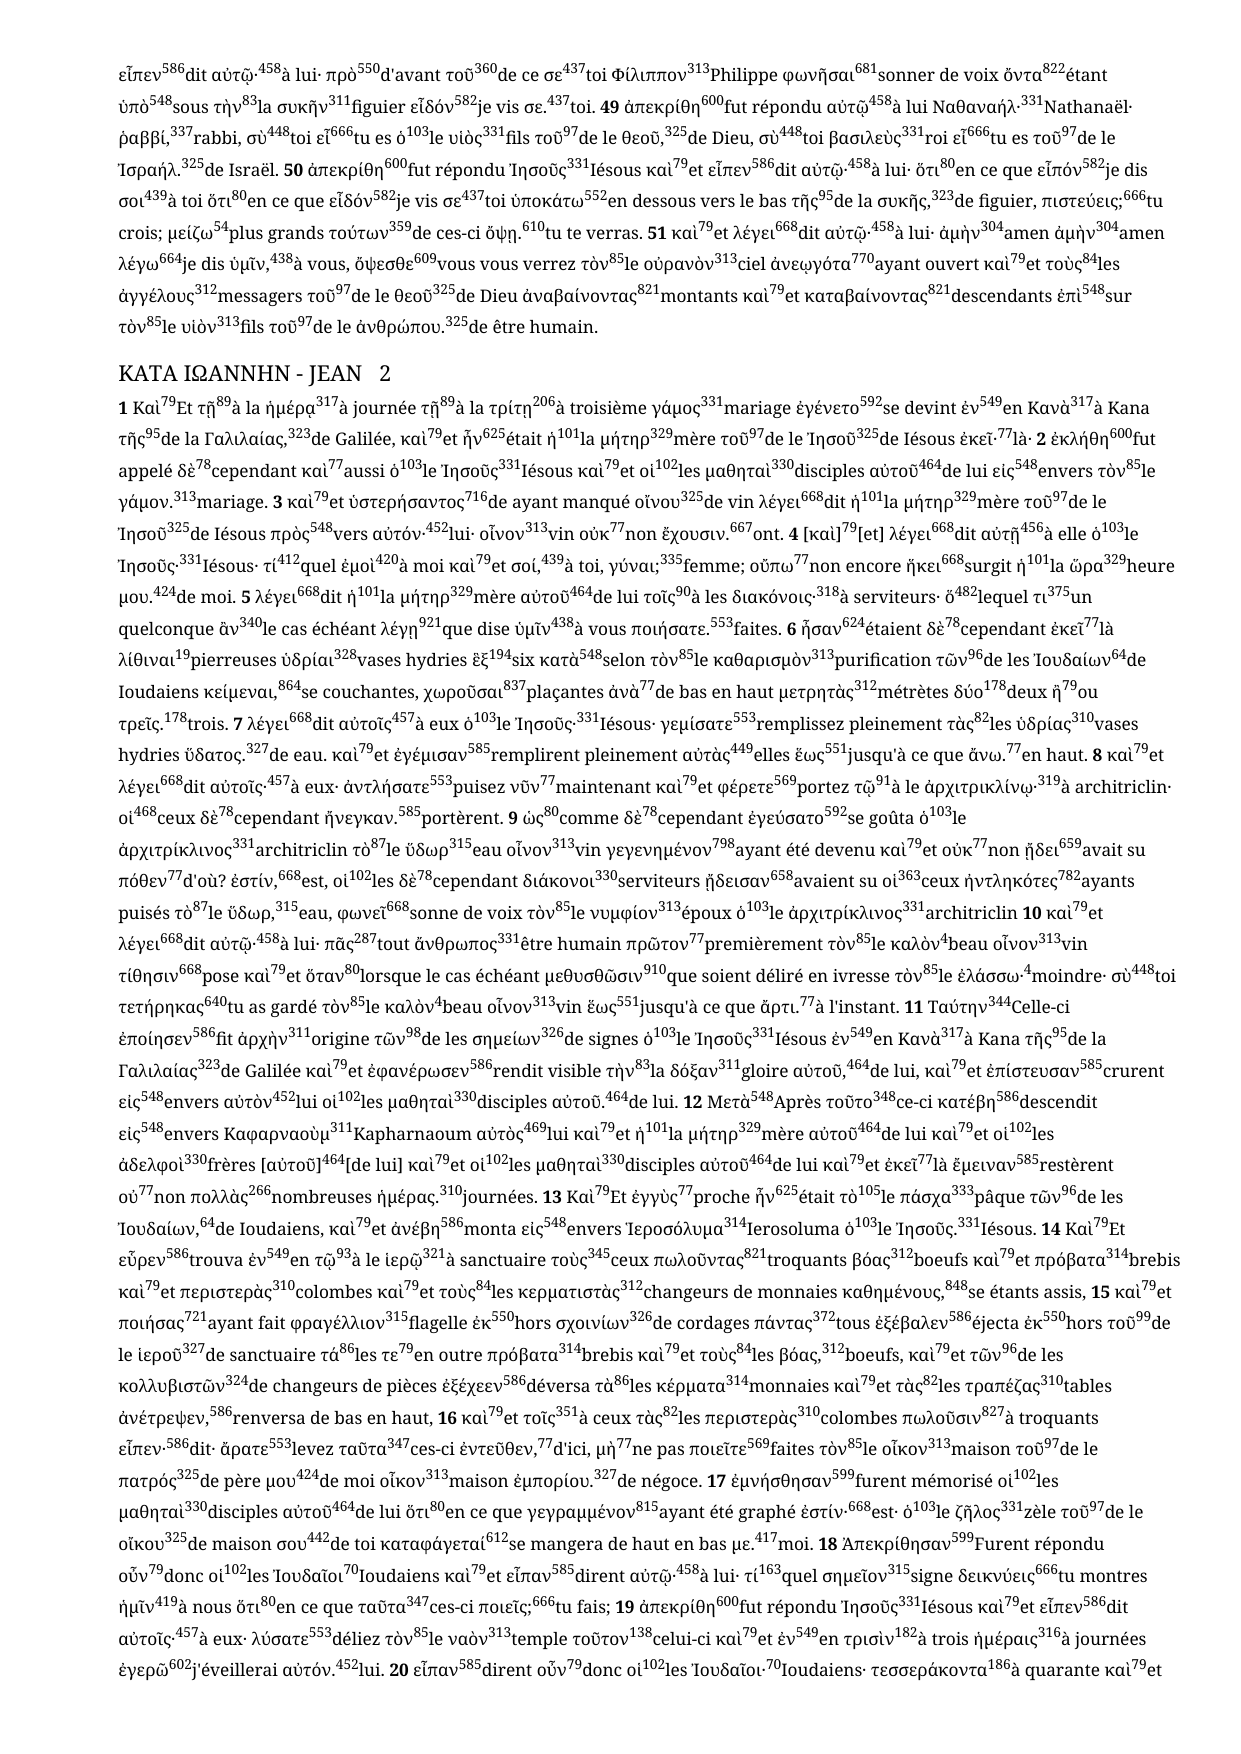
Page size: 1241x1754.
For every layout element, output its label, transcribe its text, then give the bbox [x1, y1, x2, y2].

text 1 Ἐν549En ἀρχῇ317à origine ἦν625était ὁ103le λόγος,331discours, καὶ79et ὁ103le λόγος331discours ἦν625était πρὸς548vers τὸν85le θεόν,313Dieu, καὶ79et θεὸς331Dieu ἦν625était ὁ103le λόγος.331discours. 2 οὗτος364celui-ci ἦν625était ἐν549en ἀρχῇ317à origine πρὸς548vers τὸν85le θεόν.313Dieu. 3 πάντα391tous δι᾽550par αὐτοῦ464de lui ἐγένετο,592se devint, καὶ79et χωρὶς552séparément αὐτοῦ464de lui ἐγένετο592se devint οὐδὲ77non cependant ἕν.73un. ὃ500lequel γέγονεν642a devenu 4 ἐν549en αὐτῷ458à lui ζωὴ329vie ἦν,625était, καὶ79et ἡ101la ζωὴ329vie ἦν625était τὸ105le φῶς333lumière τῶν96de les ἀνθρώπων·324de êtres humains· 5 καὶ79et τὸ105le φῶς333lumière ἐν549en τῇ89à la σκοτίᾳ317à ténèbre φαίνει,668apparaît en lumière, καὶ79et ἡ101la σκοτία329ténèbre αὐτὸ454lui οὐ77non κατέλαβεν.586prit de haut en bas. 6 Ἐγένετο592Se devint ἄνθρωπος,331être humain, ἀπεσταλμένος813ayant été envoyé παρὰ550à côté θεοῦ,325de Dieu, ὄνομα333nom αὐτῷ458à lui Ἰωάννης·331Ioannes· 7 οὗτος364celui-ci ἦλθεν586vint εἰς548envers μαρτυρίαν311témoignation ἵνα80afin que μαρτυρήσῃ899que témoigne περὶ550autour τοῦ99de le φωτός,327de lumière, ἵνα80afin que πάντες389tous πιστεύσωσιν898que croient δι᾽550par αὐτοῦ.464de lui. 8 οὐκ77non ἦν625était ἐκεῖνος364celui-là τὸ105le φῶς,333lumière, ἀλλ᾽79mais ἵνα80afin que μαρτυρήσῃ899que témoigne περὶ550autour τοῦ99de le φωτός.327de lumière. 9 Ἦν625Était τὸ105le φῶς333lumière τὸ105le ἀληθινόν,24véritable, ὃ500lequel φωτίζει668illumine πάντα269tout ἄνθρωπον,313être humain, ἐρχόμενον849se venant εἰς548envers τὸν85le κόσμον.313monde. 10 ἐν549en τῷ91à le κόσμῳ319à monde ἦν,625était, καὶ79et ὁ103le κόσμος331monde δι᾽550par αὐτοῦ464de lui ἐγένετο,592se devint, καὶ79et ὁ103le κόσμος331monde αὐτὸν452lui οὐκ77non ἔγνω.586connut. 11 εἰς548envers τὰ246les ἴδια347en propres ἦλθεν,586vint, καὶ79et οἱ262les ἴδιοι363en propres αὐτὸν452lui οὐ77non παρέλαβον.585prirent à côté. 12 ὅσοι497autant lesquels δὲ78cependant ἔλαβον585prirent αὐτόν,452lui, ἔδωκεν586donna αὐτοῖς457à eux ἐξουσίαν311autorité τέκνα314enfants θεοῦ325de Dieu γενέσθαι,682se devenir, τοῖς351à ceux πιστεύουσιν827à croyants εἰς548envers τὸ87le ὄνομα315nom αὐτοῦ,464de lui, 13 οἳ497lesquels οὐκ77non ἐξ550hors αἱμάτων326de sangs οὐδὲ79non cependant ἐκ550hors θελήματος327de volonté σαρκὸς323de chair οὐδὲ79non cependant ἐκ550hors θελήματος327de volonté ἀνδρὸς325de homme ἀλλ᾽79mais ἐκ550hors θεοῦ325de Dieu ἐγεννήθησαν.599furent engendré. 14 Καὶ79Et ὁ103le λόγος331discours σὰρξ329chair ἐγένετο592se devint καὶ79et ἐσκήνωσεν586dressa tente ἐν549en ἡμῖν,419à nous, καὶ79et ἐθεασάμεθα587nous nous contemplâmes τὴν83la δόξαν311gloire αὐτοῦ,464de lui, δόξαν311gloire ὡς80comme μονογενοῦς65de monogène παρὰ550à côté πατρός,325de père, πλήρης71de plénitude χάριτος323de grâce καὶ79et ἀληθείας.323de vérité. 15 Ἰωάννης331Ioannes μαρτυρεῖ668témoigne περὶ550autour αὐτοῦ464de lui καὶ79et κέκραγεν642a croassé λέγων·840disant· οὗτος364celui-ci ἦν625était ὃν480lequel εἶπον·582je dis· ὁ364celui ὀπίσω552derrière μου424de moi ἐρχόμενος867se venant ἔμπροσθέν552en devers μου424de moi γέγονεν,642a devenu, ὅτι80en ce que πρῶτός47premier μου424de moi ἦν.625était. 16 ὅτι80en ce que ἐκ550hors τοῦ99de le πληρώματος327de plénitude αὐτοῦ464de lui ἡμεῖς430nous πάντες389tous ἐλάβομεν581nous prîmes καὶ79et χάριν311grâce ἀντὶ550contre χάριτος·323de grâce· 17 ὅτι80en ce que ὁ103le νόμος331loi διὰ550par Μωϋσέως325de Môusês ἐδόθη,600fut donné, ἡ101la χάρις329grâce καὶ79et ἡ101la ἀλήθεια329vérité διὰ550par Ἰησοῦ325de Iésous Χριστοῦ325de Christ ἐγένετο.592se devint. 18 Θεὸν313Dieu οὐδεὶς390aucun ἑώρακεν642a vu πώποτε·77jamais à un moment· μονογενὴς71monogène θεὸς331Dieu ὁ364celui ὢν840étant εἰς548envers τὸν85le κόλπον313sein τοῦ97de le πατρὸς325de père ἐκεῖνος364celui-là ἐξηγήσατο.592se raconta. 19 Καὶ79Et αὕτη362celle-ci ἐστὶν668est ἡ101la μαρτυρία329témoignation τοῦ97de le Ἰωάννου,325de Ioannes, ὅτε80lorsque ἀπέστειλαν585envoyèrent [πρὸς548[vers αὐτὸν]452lui] οἱ102les Ἰουδαῖοι70Ioudaiens ἐξ550hors Ἱεροσολύμων326de Ierosoluma ἱερεῖς312sacrificateurs καὶ79et Λευίτας312Lévites ἵνα80afin que ἐρωτήσωσιν898que sollicitent αὐτόν·452lui· σὺ448toi τίς410quel εἶ;666tu es; 20 καὶ79et ὡμολόγησεν586avoua καὶ79et οὐκ77non ἠρνήσατο,592se nia, καὶ79et ὡμολόγησεν586avoua ὅτι80en ce que ἐγὼ431moi οὐκ77non εἰμὶ664je suis ὁ103le χριστός.331Christ. 21 καὶ79et ἠρώτησαν585sollicitèrent αὐτόν·452lui· τί412quel οὖν;79donc; σὺ448toi Ἠλίας331Élia εἶ;666tu es; καὶ79et λέγει·668dit· οὐκ77non εἰμί.664je suis. ὁ103le προφήτης331prophète εἶ666tu es σύ;448toi; καὶ79et ἀπεκρίθη·600fut répondu· οὔ.340non. 22 εἶπαν585dirent οὖν79donc αὐτῷ·458à lui· τίς410quel εἶ;666tu es; ἵνα80afin que ἀπόκρισιν311réponse apocritique δῶμεν894que nous donnions τοῖς351à ceux πέμψασιν712à ayants mandés ἡμᾶς·416nous· τί399quel λέγεις666tu dis περὶ550autour σεαυτοῦ;522de toi-même; 23 ἔφη·625déclarait· ἐγὼ431moi φωνὴ329son de voix βοῶντος834de beuglant ἐν549en τῇ89à la ἐρήμῳ·57à déserte· εὐθύνατε553rectifiez τὴν83la ὁδὸν311chemin κυρίου,325de Maître, καθὼς77de haut en bas comme εἶπεν586dit Ἠσαΐας331Ésaïa ὁ103le προφήτης.331prophète. 24 Καὶ79Et ἀπεσταλμένοι812ayants étés envoyés ἦσαν624étaient ἐκ550hors τῶν96de les Φαρισαίων.324de Pharisiens. 25 καὶ79et ἠρώτησαν585sollicitèrent αὐτὸν452lui καὶ79et εἶπαν585dirent αὐτῷ·458à lui· τί399quel οὖν79donc βαπτίζεις666tu baptises εἰ80si σὺ448toi οὐκ77non εἶ666tu es ὁ103le χριστὸς331Christ οὐδὲ79non cependant Ἠλίας331Élia οὐδὲ79non cependant ὁ103le προφήτης;331prophète; 26 ἀπεκρίθη600fut répondu αὐτοῖς457à eux ὁ103le Ἰωάννης331Ioannes λέγων·840disant· ἐγὼ431moi βαπτίζω664je baptise ἐν549en ὕδατι·321à eau· μέσος71au milieu ὑμῶν441de vous ἕστηκεν642a dressé ὃν480lequel ὑμεῖς447vous οὐκ77non οἴδατε,639vous avez su, 27 ὁ364celui ὀπίσω552derrière μου424de moi ἐρχόμενος,867se venant, οὗ492de lequel οὐκ77non εἰμὶ664je suis [ἐγὼ]431[moi] ἄξιος47digne ἵνα80afin que λύσω895que je délie αὐτοῦ464de lui τὸν85le ἱμάντα313courroie τοῦ99de le ὑποδήματος.327de soulier. 28 ταῦτα365ces-ci ἐν549en Βηθανίᾳ317à Béthanie ἐγένετο592se devint πέραν552de l'autre côté τοῦ97de le Ἰορδάνου,325de Iordane, ὅπου77là où ἦν625était ὁ103le Ἰωάννης331Ioannes βαπτίζων.840baptisant. 29 Τῇ350à Celle ἐπαύριον77lendemain βλέπει668regarde τὸν85le Ἰησοῦν313Iésous ἐρχόμενον849se venant πρὸς548vers αὐτὸν452lui καὶ79et λέγει·668dit· ἴδε306voici ὁ103le ἀμνὸς331agneau τοῦ97de le θεοῦ325de Dieu ὁ364celui αἴρων840levant τὴν83la ἁμαρτίαν311faute τοῦ97de le κόσμου.325de monde. 30 οὗτός364celui-ci ἐστιν668est ὑπὲρ550au-dessus οὗ492de lequel ἐγὼ431moi εἶπον·582je dis· ὀπίσω552derrière μου424de moi ἔρχεται674se vient ἀνὴρ331homme ὃς498lequel ἔμπροσθέν552en devers μου424de moi γέγονεν,642a devenu, ὅτι80en ce que πρῶτός47premier μου424de moi ἦν.625était. 31 κἀγὼ431et moi οὐκ77non ᾔδειν655j'avais su αὐτόν,452lui, ἀλλ᾽79mais ἵνα80afin que φανερωθῇ911que soit rendu visible τῷ91à le Ἰσραὴλ319à Israël διὰ548par le fait de τοῦτο348ce-ci ἦλθον582je vins ἐγὼ431moi ἐν549en ὕδατι321à eau βαπτίζων.840baptisant. 32 Καὶ79Et ἐμαρτύρησεν586témoigna Ἰωάννης331Ioannes λέγων840disant ὅτι80en ce que τεθέαμαι644je m'ai contemplé τὸ87le πνεῦμα315souffle καταβαῖνον824descendant ὡς80comme περιστερὰν311colombe ἐξ550hors οὐρανοῦ325de ciel καὶ79et ἔμεινεν586resta ἐπ᾽548sur αὐτόν.452lui. 33 κἀγὼ431et moi οὐκ77non ᾔδειν655j'avais su αὐτόν,452lui, ἀλλ᾽79mais ὁ364celui πέμψας721ayant mandé με417moi βαπτίζειν689baptiser ἐν549en ὕδατι321à eau ἐκεῖνός364celui-là μοι420à moi εἶπεν·586dit· ἐφ᾽548sur ὃν480lequel ἂν340le cas échéant ἴδῃς897que tu voies τὸ87le πνεῦμα315souffle καταβαῖνον824descendant καὶ79et μένον824restant ἐπ᾽548sur αὐτόν,452lui, οὗτός469celui-ci ἐστιν668est ὁ364celui βαπτίζων840baptisant ἐν549en πνεύματι321à souffle ἁγίῳ.12à saint. 34 κἀγὼ431et moi ἑώρακα638j'ai vu καὶ79et μεμαρτύρηκα638j'ai témoigné ὅτι80en ce que οὗτός364celui-ci ἐστιν668est ὁ103le υἱὸς331fils τοῦ97de le θεοῦ.325de Dieu. 35 Τῇ350à Celle ἐπαύριον77lendemain πάλιν77de nouveau εἱστήκει659avait dressé ὁ103le Ἰωάννης331Ioannes καὶ79et ἐκ550hors τῶν96de les μαθητῶν324de disciples αὐτοῦ464de lui δύο70deux 36 καὶ79et ἐμβλέψας721ayant entré regard τῷ91à le Ἰησοῦ319à Iésous περιπατοῦντι828à piétinant autour λέγει·668dit· ἴδε306voici ὁ103le ἀμνὸς331agneau τοῦ97de le θεοῦ.325de Dieu. 37 καὶ79et ἤκουσαν585écoutèrent οἱ102les δύο196deux μαθηταὶ330disciples αὐτοῦ464de lui λαλοῦντος834de bavardant καὶ79et ἠκολούθησαν585suivirent τῷ91à le Ἰησοῦ.319à Iésous. 38 στραφεὶς760ayant été tourné δὲ78cependant ὁ103le Ἰησοῦς331Iésous καὶ79et θεασάμενος740se ayant contemplé αὐτοὺς451eux ἀκολουθοῦντας821suivants λέγει668dit αὐτοῖς·457à eux· τί399quel ζητεῖτε;665vous cherchez; οἱ468ceux δὲ78cependant εἶπαν585dirent αὐτῷ·458à lui· ῥαββί,337rabbi, ὃ500lequel λέγεται680est dit μεθερμηνευόμενον893étant traduit διδάσκαλε,337enseignant, ποῦ77où? μένεις;666tu restes; 39 λέγει668dit αὐτοῖς·457à eux· ἔρχεσθε573que vous vous venez καὶ79et ὄψεσθε.609vous vous verrez. ἦλθαν585vinrent οὖν79donc καὶ79et εἶδαν585virent ποῦ77où? μένει668reste καὶ79et παρ᾽549à côté αὐτῷ458à lui ἔμειναν585restèrent τὴν83la ἡμέραν311journée ἐκείνην·136celle-là· ὥρα329heure ἦν625était ὡς551comme δεκάτη.69dixième. 40 Ἦν625Était Ἀνδρέας331André ὁ103le ἀδελφὸς331frère Σίμωνος325de Simon Πέτρου325de Pierre εἷς71un ἐκ550hors τῶν96de les δύο64de deux τῶν357de ceux ἀκουσάντων715de ayants écoutés παρὰ550à côté Ἰωάννου325de Ioannes καὶ79et ἀκολουθησάντων715de ayants suivis αὐτῷ·458à lui· 41 εὑρίσκει668trouve οὗτος364celui-ci πρῶτον77premièrement τὸν85le ἀδελφὸν313frère τὸν245le ἴδιον115en propre Σίμωνα313Simon καὶ79et λέγει668dit αὐτῷ·458à lui· εὑρήκαμεν637nous avons trouvé τὸν85le Μεσσίαν,313Messia, ὅ500lequel ἐστιν668est μεθερμηνευόμενον893étant traduit χριστός.331Christ. 42 ἤγαγεν586conduisit αὐτὸν452lui πρὸς548vers τὸν85le Ἰησοῦν.313Iésous. ἐμβλέψας721ayant entré regard αὐτῷ458à lui ὁ103le Ἰησοῦς331Iésous εἶπεν·586dit· σὺ448toi εἶ666tu es Σίμων331Simon ὁ103le υἱὸς331fils Ἰωάννου,325de Ioannes, σὺ448toi κληθήσῃ617tu seras appelé Κηφᾶς,331Képhas, ὃ500lequel ἑρμηνεύεται680est interprété Πέτρος.331Pierre. 43 Τῇ350à Celle ἐπαύριον77lendemain ἠθέλησεν586voulut ἐξελθεῖν681sortir εἰς548envers τὴν83la Γαλιλαίαν311Galilée καὶ79et εὑρίσκει668trouve Φίλιππον.313Philippe. καὶ79et λέγει668dit αὐτῷ458à lui ὁ103le Ἰησοῦς·331Iésous· ἀκολούθει570suis μοι.420à moi. 44 ἦν625était δὲ78cependant ὁ103le Φίλιππος331Philippe ἀπὸ550au loin Βηθσαϊδά,323de Bethsaïda, ἐκ550hors τῆς95de la πόλεως323de cité Ἀνδρέου325de André καὶ79et Πέτρου.325de Pierre. 45 εὑρίσκει668trouve Φίλιππος331Philippe τὸν85le Ναθαναὴλ313Nathanaël καὶ79et λέγει668dit αὐτῷ·458à lui· ὃν480lequel ἔγραψεν586grapha Μωϋσῆς331Môusês ἐν549en τῷ91à le νόμῳ319à loi καὶ79et οἱ102les προφῆται330prophètes εὑρήκαμεν,637nous avons trouvé, Ἰησοῦν313Iésous υἱὸν313fils τοῦ97de le Ἰωσὴφ325de Ioseph τὸν480celui ἀπὸ550au loin Ναζαρέτ.323de Nazareth. 46 καὶ79et εἶπεν586dit αὐτῷ458à lui Ναθαναήλ·331Nathanaël· ἐκ550hors Ναζαρὲτ323de Nazareth δύναταί674se peut τι289un quelconque ἀγαθὸν73bon εἶναι;689être; λέγει668dit αὐτῷ458à lui [ὁ]103[le] Φίλιππος·331Philippe· ἔρχου574te viens καὶ79et ἴδε.554vois. 47 Εἶδεν586Vit ὁ103le Ἰησοῦς331Iésous τὸν85le Ναθαναὴλ313Nathanaël ἐρχόμενον849se venant πρὸς548vers αὐτὸν452lui καὶ79et λέγει668dit περὶ550autour αὐτοῦ·464de lui· ἴδε306voici ἀληθῶς77vraiment Ἰσραηλίτης331Israélite ἐν549en ᾧ486à lequel δόλος331fraude οὐκ77non ἔστιν.668est. 48 λέγει668dit αὐτῷ458à lui Ναθαναήλ·331Nathanaël· πόθεν77d'où? με417moi γινώσκεις;666tu connais; ἀπεκρίθη600fut répondu Ἰησοῦς331Iésous καὶ79et εἶπεν586dit αὐτῷ·458à lui· πρὸ550d'avant τοῦ360de ce σε437toi Φίλιππον313Philippe φωνῆσαι681sonner de voix ὄντα822étant ὑπὸ548sous τὴν83la συκῆν311figuier εἶδόν582je vis σε.437toi. 49 ἀπεκρίθη600fut répondu αὐτῷ458à lui Ναθαναήλ·331Nathanaël· ῥαββί,337rabbi, σὺ448toi εἶ666tu es ὁ103le υἱὸς331fils τοῦ97de le θεοῦ,325de Dieu, σὺ448toi βασιλεὺς331roi εἶ666tu es τοῦ97de le Ἰσραήλ.325de Israël. 50 ἀπεκρίθη600fut répondu Ἰησοῦς331Iésous καὶ79et εἶπεν586dit αὐτῷ·458à lui· ὅτι80en ce que εἶπόν582je dis σοι439à toi ὅτι80en ce que εἶδόν582je vis σε437toi ὑποκάτω552en dessous vers le bas τῆς95de la συκῆς,323de figuier, πιστεύεις;666tu crois; μείζω54plus grands τούτων359de ces-ci ὄψῃ.610tu te verras. 51 καὶ79et λέγει668dit αὐτῷ·458à lui· ἀμὴν304amen ἀμὴν304amen λέγω664je dis ὑμῖν,438à vous, ὄψεσθε609vous vous verrez τὸν85le οὐρανὸν313ciel ἀνεῳγότα770ayant ouvert καὶ79et τοὺς84les ἀγγέλους312messagers τοῦ97de le θεοῦ325de Dieu ἀναβαίνοντας821montants καὶ79et καταβαίνοντας821descendants ἐπὶ548sur τὸν85le υἱὸν313fils τοῦ97de le ἀνθρώπου.325de être humain. [118, 59, 1181, 339]
text ΚΑΤΑ ΙΩΑΝΝΗΝ - JEAN 2 [118, 358, 1181, 387]
text 1 Καὶ79Et τῇ89à la ἡμέρᾳ317à journée τῇ89à la τρίτῃ206à troisième γάμος331mariage ἐγένετο592se devint ἐν549en Κανὰ317à Kana τῆς95de la Γαλιλαίας,323de Galilée, καὶ79et ἦν625était ἡ101la μήτηρ329mère τοῦ97de le Ἰησοῦ325de Iésous ἐκεῖ·77là· 2 ἐκλήθη600fut appelé δὲ78cependant καὶ77aussi ὁ103le Ἰησοῦς331Iésous καὶ79et οἱ102les μαθηταὶ330disciples αὐτοῦ464de lui εἰς548envers τὸν85le γάμον.313mariage. 3 καὶ79et ὑστερήσαντος716de ayant manqué οἴνου325de vin λέγει668dit ἡ101la μήτηρ329mère τοῦ97de le Ἰησοῦ325de Iésous πρὸς548vers αὐτόν·452lui· οἶνον313vin οὐκ77non ἔχουσιν.667ont. 4 [καὶ]79[et] λέγει668dit αὐτῇ456à elle ὁ103le Ἰησοῦς·331Iésous· τί412quel ἐμοὶ420à moi καὶ79et σοί,439à toi, γύναι;335femme; οὔπω77non encore ἥκει668surgit ἡ101la ὥρα329heure μου.424de moi. 5 λέγει668dit ἡ101la μήτηρ329mère αὐτοῦ464de lui τοῖς90à les διακόνοις·318à serviteurs· ὅ482lequel τι375un quelconque ἂν340le cas échéant λέγῃ921que dise ὑμῖν438à vous ποιήσατε.553faites. 6 ἦσαν624étaient δὲ78cependant ἐκεῖ77là λίθιναι19pierreuses ὑδρίαι328vases hydries ἓξ194six κατὰ548selon τὸν85le καθαρισμὸν313purification τῶν96de les Ἰουδαίων64de Ioudaiens κείμεναι,864se couchantes, χωροῦσαι837plaçantes ἀνὰ77de bas en haut μετρητὰς312métrètes δύο178deux ἢ79ou τρεῖς.178trois. 7 λέγει668dit αὐτοῖς457à eux ὁ103le Ἰησοῦς·331Iésous· γεμίσατε553remplissez pleinement τὰς82les ὑδρίας310vases hydries ὕδατος.327de eau. καὶ79et ἐγέμισαν585remplirent pleinement αὐτὰς449elles ἕως551jusqu'à ce que ἄνω.77en haut. 8 καὶ79et λέγει668dit αὐτοῖς·457à eux· ἀντλήσατε553puisez νῦν77maintenant καὶ79et φέρετε569portez τῷ91à le ἀρχιτρικλίνῳ·319à architriclin· οἱ468ceux δὲ78cependant ἤνεγκαν.585portèrent. 9 ὡς80comme δὲ78cependant ἐγεύσατο592se goûta ὁ103le ἀρχιτρίκλινος331architriclin τὸ87le ὕδωρ315eau οἶνον313vin γεγενημένον798ayant été devenu καὶ79et οὐκ77non ᾔδει659avait su πόθεν77d'où? ἐστίν,668est, οἱ102les δὲ78cependant διάκονοι330serviteurs ᾔδεισαν658avaient su οἱ363ceux ἠντληκότες782ayants puisés τὸ87le ὕδωρ,315eau, φωνεῖ668sonne de voix τὸν85le νυμφίον313époux ὁ103le ἀρχιτρίκλινος331architriclin 10 καὶ79et λέγει668dit αὐτῷ·458à lui· πᾶς287tout ἄνθρωπος331être humain πρῶτον77premièrement τὸν85le καλὸν4beau οἶνον313vin τίθησιν668pose καὶ79et ὅταν80lorsque le cas échéant μεθυσθῶσιν910que soient déliré en ivresse τὸν85le ἐλάσσω·4moindre· σὺ448toi τετήρηκας640tu as gardé τὸν85le καλὸν4beau οἶνον313vin ἕως551jusqu'à ce que ἄρτι.77à l'instant. 11 Ταύτην344Celle-ci ἐποίησεν586fit ἀρχὴν311origine τῶν98de les σημείων326de signes ὁ103le Ἰησοῦς331Iésous ἐν549en Κανὰ317à Kana τῆς95de la Γαλιλαίας323de Galilée καὶ79et ἐφανέρωσεν586rendit visible τὴν83la δόξαν311gloire αὐτοῦ,464de lui, καὶ79et ἐπίστευσαν585crurent εἰς548envers αὐτὸν452lui οἱ102les μαθηταὶ330disciples αὐτοῦ.464de lui. 12 Μετὰ548Après τοῦτο348ce-ci κατέβη586descendit εἰς548envers Καφαρναοὺμ311Kapharnaoum αὐτὸς469lui καὶ79et ἡ101la μήτηρ329mère αὐτοῦ464de lui καὶ79et οἱ102les ἀδελφοὶ330frères [αὐτοῦ]464[de lui] καὶ79et οἱ102les μαθηταὶ330disciples αὐτοῦ464de lui καὶ79et ἐκεῖ77là ἔμειναν585restèrent οὐ77non πολλὰς266nombreuses ἡμέρας.310journées. 13 Καὶ79Et ἐγγὺς77proche ἦν625était τὸ105le πάσχα333pâque τῶν96de les Ἰουδαίων,64de Ioudaiens, καὶ79et ἀνέβη586monta εἰς548envers Ἱεροσόλυμα314Ierosoluma ὁ103le Ἰησοῦς.331Iésous. 14 Καὶ79Et εὗρεν586trouva ἐν549en τῷ93à le ἱερῷ321à sanctuaire τοὺς345ceux πωλοῦντας821troquants βόας312boeufs καὶ79et πρόβατα314brebis καὶ79et περιστερὰς310colombes καὶ79et τοὺς84les κερματιστὰς312changeurs de monnaies καθημένους,848se étants assis, 15 καὶ79et ποιήσας721ayant fait φραγέλλιον315flagelle ἐκ550hors σχοινίων326de cordages πάντας372tous ἐξέβαλεν586éjecta ἐκ550hors τοῦ99de le ἱεροῦ327de sanctuaire τά86les τε79en outre πρόβατα314brebis καὶ79et τοὺς84les βόας,312boeufs, καὶ79et τῶν96de les κολλυβιστῶν324de changeurs de pièces ἐξέχεεν586déversa τὰ86les κέρματα314monnaies καὶ79et τὰς82les τραπέζας310tables ἀνέτρεψεν,586renversa de bas en haut, 16 καὶ79et τοῖς351à ceux τὰς82les περιστερὰς310colombes πωλοῦσιν827à troquants εἶπεν·586dit· ἄρατε553levez ταῦτα347ces-ci ἐντεῦθεν,77d'ici, μὴ77ne pas ποιεῖτε569faites τὸν85le οἶκον313maison τοῦ97de le πατρός325de père μου424de moi οἶκον313maison ἐμπορίου.327de négoce. 17 ἐμνήσθησαν599furent mémorisé οἱ102les μαθηταὶ330disciples αὐτοῦ464de lui ὅτι80en ce que γεγραμμένον815ayant été graphé ἐστίν·668est· ὁ103le ζῆλος331zèle τοῦ97de le οἴκου325de maison σου442de toi καταφάγεταί612se mangera de haut en bas με.417moi. 18 Ἀπεκρίθησαν599Furent répondu οὖν79donc οἱ102les Ἰουδαῖοι70Ioudaiens καὶ79et εἶπαν585dirent αὐτῷ·458à lui· τί163quel σημεῖον315signe δεικνύεις666tu montres ἡμῖν419à nous ὅτι80en ce que ταῦτα347ces-ci ποιεῖς;666tu fais; 19 ἀπεκρίθη600fut répondu Ἰησοῦς331Iésous καὶ79et εἶπεν586dit αὐτοῖς·457à eux· λύσατε553déliez τὸν85le ναὸν313temple τοῦτον138celui-ci καὶ79et ἐν549en τρισὶν182à trois ἡμέραις316à journées ἐγερῶ602j'éveillerai αὐτόν.452lui. 20 εἶπαν585dirent οὖν79donc οἱ102les Ἰουδαῖοι·70Ioudaiens· τεσσεράκοντα186à quarante καὶ79et ἓξ186à six ἔτεσιν320à ans οἰκοδομήθη600fut édifié en maison ὁ103le ναὸς331temple οὗτος,156celui-ci, καὶ79et σὺ448toi ἐν549en τρισὶν182à trois ἡμέραις316à journées ἐγερεῖς604tu éveilleras αὐτόν;452lui; 21 ἐκεῖνος364celui-là δὲ78cependant ἔλεγεν625disait περὶ550autour τοῦ97de le ναοῦ325de temple τοῦ99de le σώματος327de corps αὐτοῦ.464de lui. 22 ὅτε80lorsque οὖν79donc ἠγέρθη600fut éveillé ἐκ550hors νεκρῶν,64de morts, ἐμνήσθησαν599furent mémorisé οἱ102les μαθηταὶ330disciples αὐτοῦ464de lui ὅτι80en ce que τοῦτο348ce-ci ἔλεγεν,625disait, καὶ79et ἐπίστευσαν585crurent τῇ89à la γραφῇ317à graphe καὶ79et τῷ91à le λόγῳ319à discours ὃν480lequel εἶπεν586dit ὁ103le Ἰησοῦς.331Iésous. 23 Ὡς80Comme δὲ78cependant ἦν625était ἐν549en τοῖς92à les Ἱεροσολύμοις320à Ierosoluma ἐν549en τῷ93à le πάσχα321à pâque ἐν549en τῇ89à la ἑορτῇ,317à fête, πολλοὶ389nombreux ἐπίστευσαν585crurent εἰς548envers τὸ87le ὄνομα315nom αὐτοῦ464de lui θεωροῦντες839observants αὐτοῦ464de lui τὰ86les σημεῖα314signes ἃ481lesquels ἐποίει·625faisait· 24 αὐτὸς542lui-même δὲ78cependant Ἰησοῦς331Iésous οὐκ77non ἐπίστευεν625croyait αὐτὸν528lui-même αὐτοῖς457à eux διὰ548par le fait de τὸ348ce αὐτὸν452lui γινώσκειν689connaître πάντας372tous 25 καὶ79et ὅτι80en ce que οὐ77non χρείαν311besoin εἶχεν625avait ἵνα80afin que τις390un quelconque μαρτυρήσῃ899que témoigne περὶ550autour τοῦ97de le ἀνθρώπου·325de être humain· αὐτὸς469lui γὰρ79car ἐγίνωσκεν625connaissait τί412quel ἦν625était ἐν549en τῷ91à le ἀνθρώπῳ.319à être humain. [118, 392, 1181, 1682]
